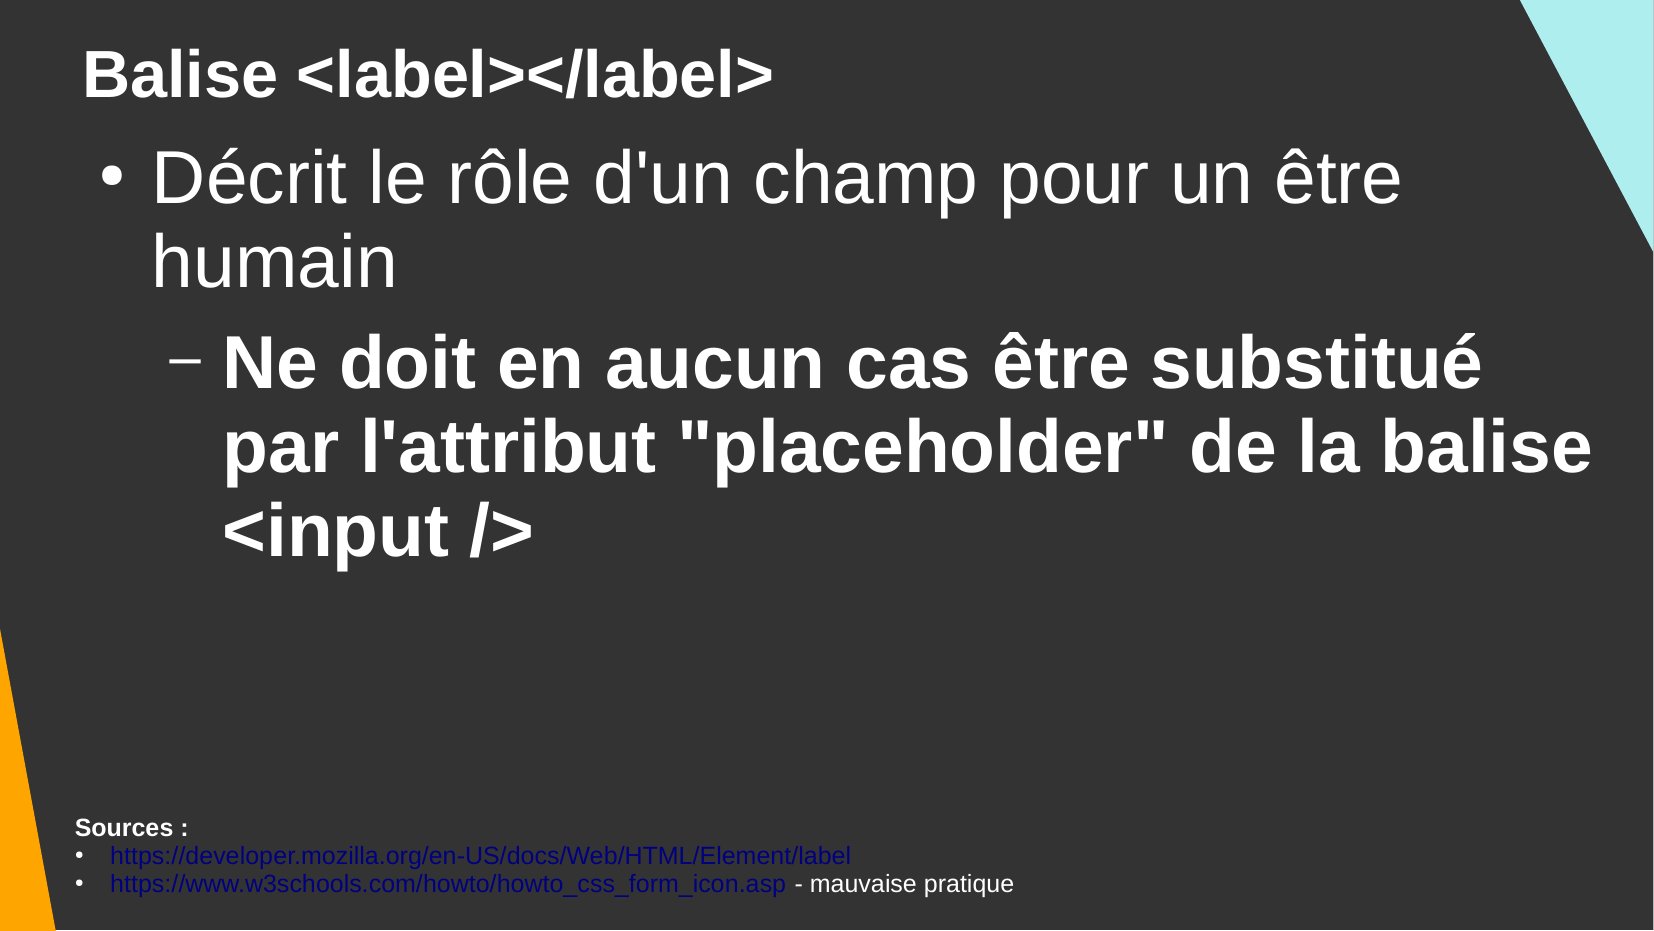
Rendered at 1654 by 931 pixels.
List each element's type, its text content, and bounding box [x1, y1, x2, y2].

text_box [1519, 0, 1654, 254]
title Balise <label></label> [82, 37, 1571, 114]
list Décrit le rôle d'un champ pour un être humain Ne doit en aucun cas être substitué par l'attribut "placeholder" de la balise <input /> [80, 135, 1605, 591]
text_box Sources : https://developer.mozilla.org/en-US/docs/Web/HTML/Element/label https://www.w3schools.com/howto/howto_css_form_icon.asp - mauvaise pratique [60, 806, 1546, 931]
text_box [0, 628, 56, 931]
